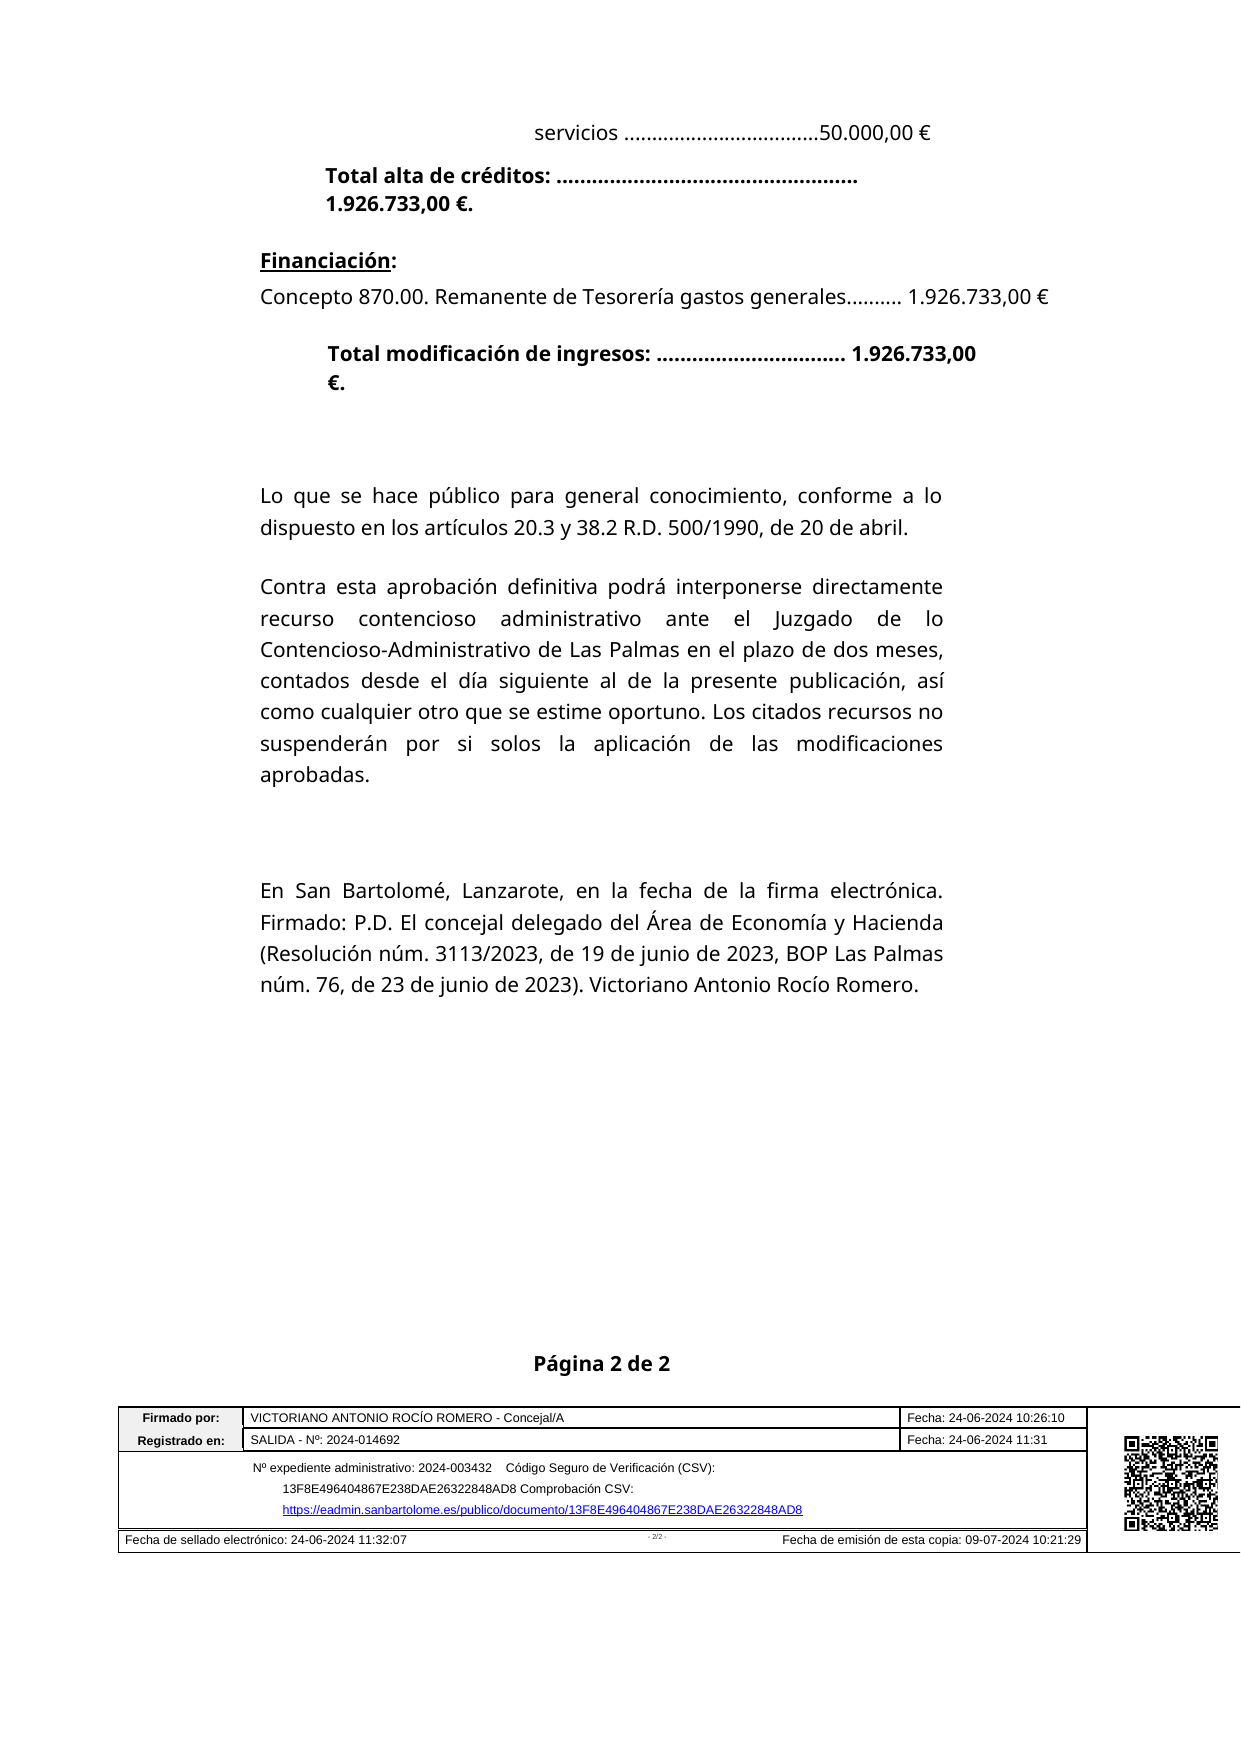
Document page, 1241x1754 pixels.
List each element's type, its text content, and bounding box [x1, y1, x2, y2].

table_header Firmado por: [119, 1408, 242, 1425]
table_header [1088, 1408, 1240, 1552]
table_header VICTORIANO ANTONIO ROCÍO ROMERO - Concejal/A [244, 1408, 899, 1427]
text Página 2 de 2 [242, 1349, 961, 1377]
table_cell Fecha de sellado electrónico: 24-06-2024 11:32:07 - 2/2 - Fecha de emisión de esta copia: 09-07-2024 10:21:29 [119, 1531, 1086, 1552]
table_header Fecha: 24-06-2024 10:26:10 [901, 1408, 1086, 1427]
text Concepto 870.00. Remanente de Tesorería gastos generales.......... 1.926.733,00 € [260, 282, 1122, 311]
text Contra esta aprobación definitiva podrá interponerse directamente recurso contencioso administrativo ante el Juzgado de lo Contencioso-Administrativo de Las Palmas en el plazo de dos meses, contados desde el día siguiente al de la presente publicación, así como cualquier otro que se estime oportuno. Los citados recursos no suspenderán por si solos la aplicación de las modificaciones aprobadas. [260, 572, 944, 788]
table_cell SALIDA - Nº: 2024-014692 [244, 1429, 899, 1450]
text Total modificación de ingresos: ................................ 1.926.733,00 €. [327, 339, 988, 396]
table_cell Registrado en: [119, 1431, 242, 1448]
table_cell Nº expediente administrativo: 2024-003432 Código Seguro de Verificación (CSV): 13F8E496404867E238DAE26322848AD8 Comprobación CSV: https://eadmin.sanbartolome.es/publico/documento/13F8E496404867E238DAE26322848AD8 [119, 1452, 1086, 1528]
text Lo que se hace público para general conocimiento, conforme a lo dispuesto en los artículos 20.3 y 38.2 R.D. 500/1990, de 20 de abril. [260, 481, 943, 541]
table_cell Fecha: 24-06-2024 11:31 [901, 1429, 1086, 1450]
text Financiación: [260, 246, 1122, 274]
text Total alta de créditos: ................................................... 1.926.733,00 €. [325, 161, 988, 218]
text En San Bartolomé, Lanzarote, en la fecha de la firma electrónica. Firmado: P.D. El concejal delegado del Área de Economía y Hacienda (Resolución núm. 3113/2023, de 19 de junio de 2023, BOP Las Palmas núm. 76, de 23 de junio de 2023). Victoriano Antonio Rocío Romero. [260, 876, 944, 998]
list servicios ...................................50.000,00 € [468, 118, 943, 147]
